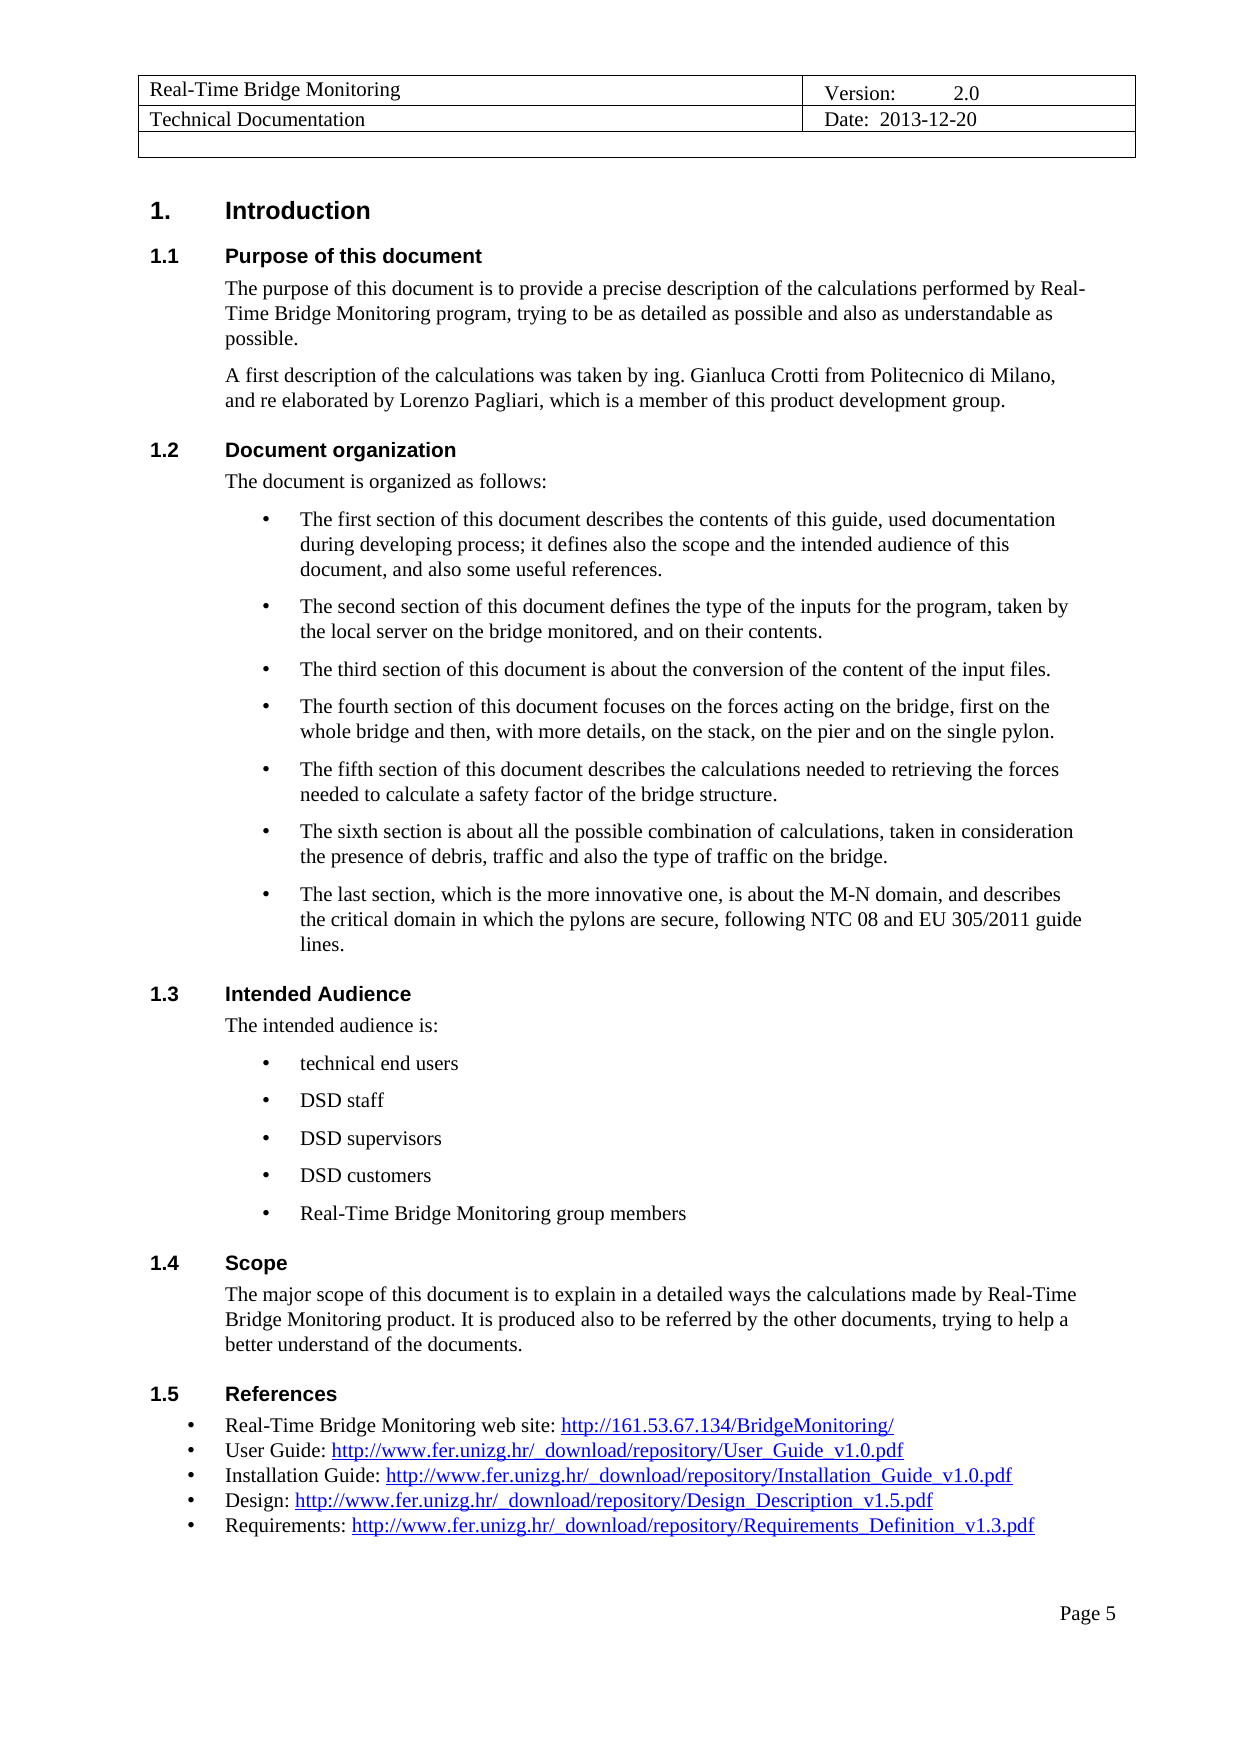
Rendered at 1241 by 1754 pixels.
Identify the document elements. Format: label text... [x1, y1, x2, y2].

list The third section of this document is about the conversion of the content of the input files. [262, 656, 1090, 681]
subtitle Purpose of this document [150, 243, 1090, 268]
list DSD customers [262, 1162, 1090, 1187]
text The intended audience is: [225, 1012, 1090, 1037]
text The major scope of this document is to explain in a detailed ways the calculations made by Real-Time Bridge Monitoring product. It is produced also to be referred by the other documents, trying to help a better understand of the documents. [225, 1281, 1090, 1356]
list The second section of this document defines the type of the inputs for the program, taken by the local server on the bridge monitored, and on their contents. [262, 593, 1090, 643]
list Real-Time Bridge Monitoring web site: http://161.53.67.134/BridgeMonitoring/ [187, 1412, 1090, 1437]
list Real-Time Bridge Monitoring group members [262, 1199, 1090, 1224]
list The first section of this document describes the contents of this guide, used documentation during developing process; it defines also the scope and the intended audience of this document, and also some useful references. [262, 506, 1090, 581]
text The document is organized as follows: [225, 468, 1090, 493]
list The fifth section of this document describes the calculations needed to retrieving the forces needed to calculate a safety factor of the bridge structure. [262, 756, 1090, 806]
list Installation Guide: http://www.fer.unizg.hr/_download/repository/Installation_Guide_v1.0.pdf [187, 1462, 1090, 1487]
text The purpose of this document is to provide a precise description of the calculations performed by Real-Time Bridge Monitoring program, trying to be as detailed as possible and also as understandable as possible. [225, 274, 1090, 349]
subtitle Intended Audience [150, 981, 1090, 1006]
list The last section, which is the more innovative one, is about the M-N domain, and describes the critical domain in which the pylons are secure, following NTC 08 and EU 305/2011 guide lines. [262, 881, 1090, 956]
list Requirements: http://www.fer.unizg.hr/_download/repository/Requirements_Definition_v1.3.pdf [187, 1512, 1090, 1537]
text A first description of the calculations was taken by ing. Gianluca Crotti from Politecnico di Milano, and re elaborated by Lorenzo Pagliari, which is a member of this product development group. [225, 362, 1090, 412]
list DSD staff [262, 1087, 1090, 1112]
subtitle References [150, 1381, 1090, 1406]
subtitle Document organization [150, 437, 1090, 462]
list DSD supervisors [262, 1124, 1090, 1149]
list The fourth section of this document focuses on the forces acting on the bridge, first on the whole bridge and then, with more details, on the stack, on the pier and on the single pylon. [262, 693, 1090, 743]
subtitle Introduction [150, 196, 1090, 224]
list The sixth section is about all the possible combination of calculations, taken in consideration the presence of debris, traffic and also the type of traffic on the bridge. [262, 818, 1090, 868]
list Design: http://www.fer.unizg.hr/_download/repository/Design_Description_v1.5.pdf [187, 1487, 1090, 1512]
list technical end users [262, 1049, 1090, 1074]
subtitle Scope [150, 1249, 1090, 1274]
list User Guide: http://www.fer.unizg.hr/_download/repository/User_Guide_v1.0.pdf [187, 1437, 1090, 1462]
